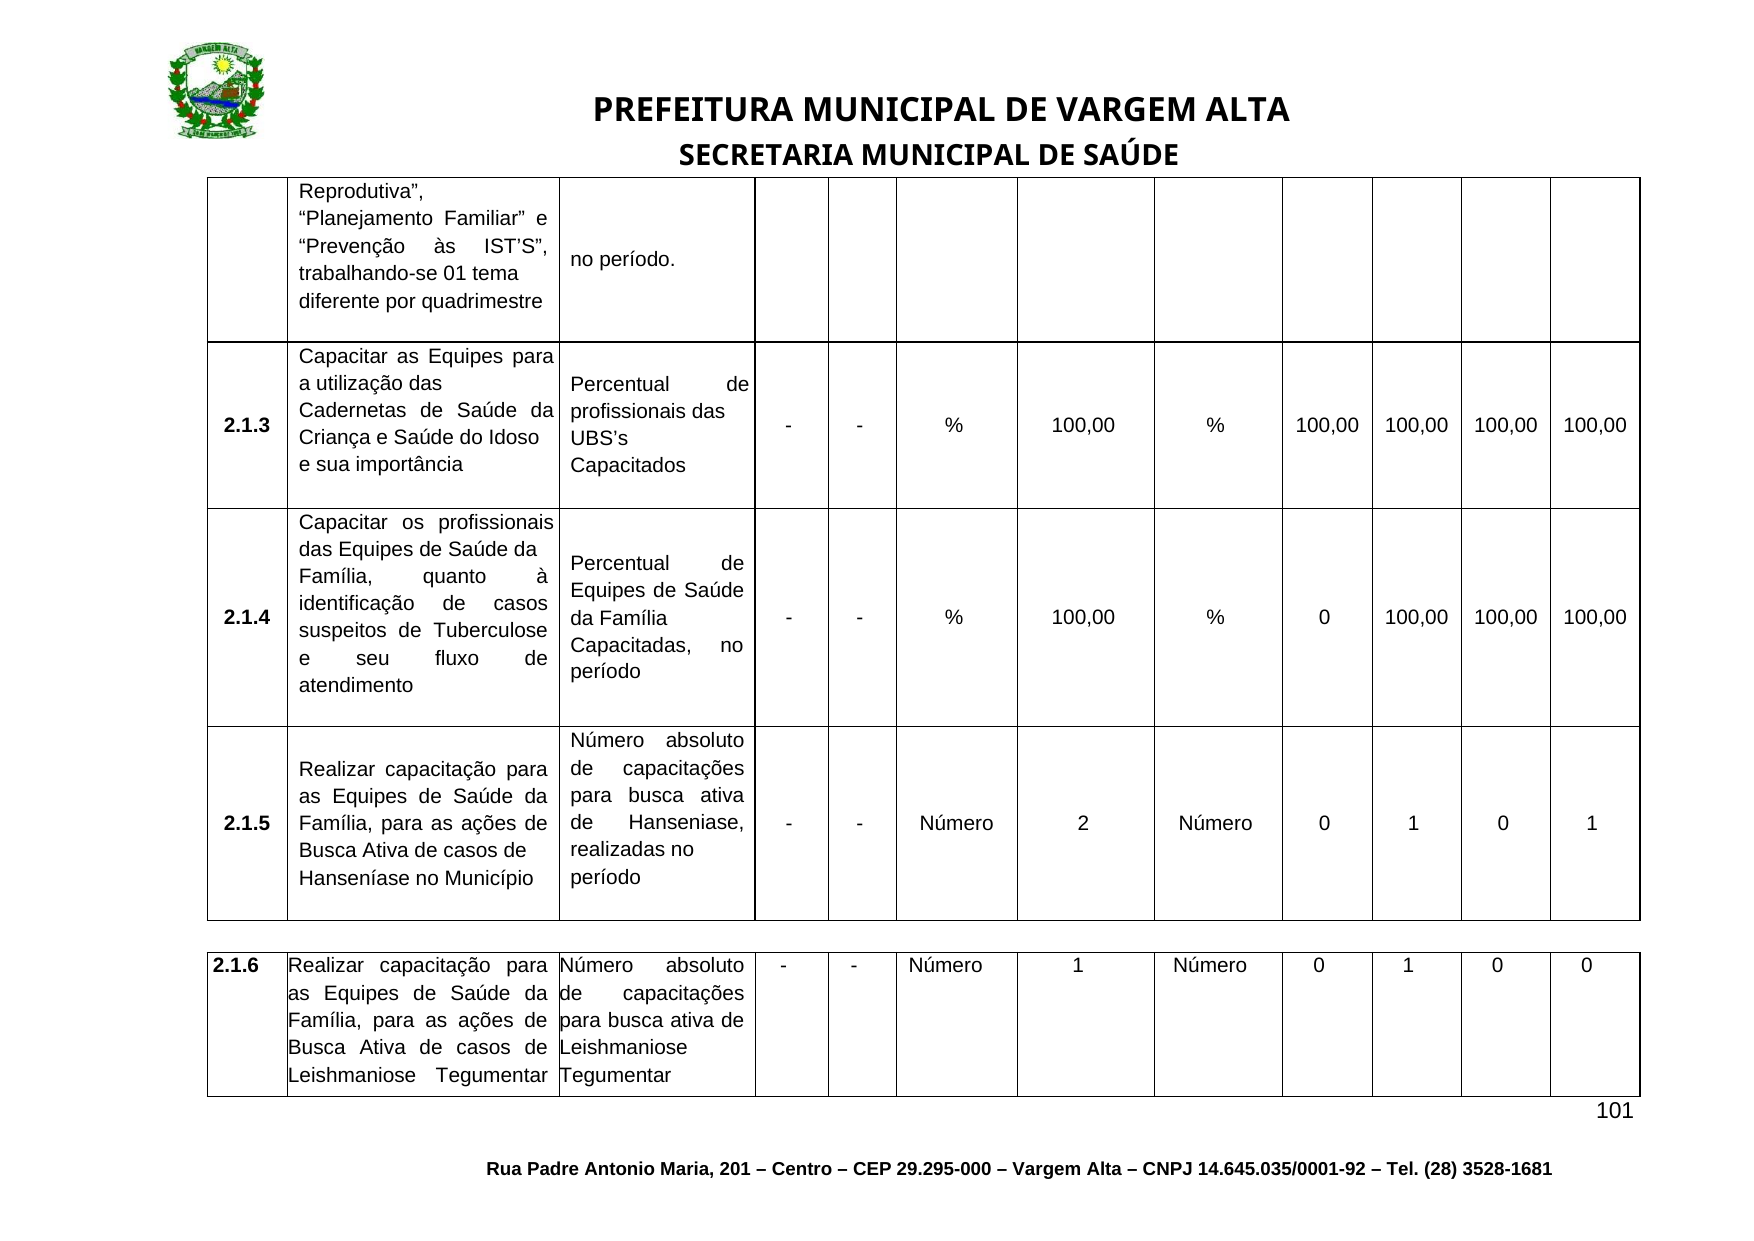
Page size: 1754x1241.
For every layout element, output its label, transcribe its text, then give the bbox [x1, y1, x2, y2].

table_header 1 [1018, 953, 1154, 1096]
table_header - [756, 953, 828, 1096]
table_header Realizar capacitação para as Equipes de Saúde da Família, para as ações de Busca Ativa de casos de Leishmaniose Tegumentar [288, 953, 559, 1096]
table_header [897, 178, 1017, 341]
table_cell - [829, 509, 896, 726]
table_cell - [756, 343, 828, 507]
table_header 0 [1551, 953, 1639, 1096]
table_cell - [829, 343, 896, 507]
table_cell 2.1.4 [208, 509, 287, 726]
table_cell Percentual de profissionais das UBS’s Capacitados [560, 343, 754, 507]
table_cell - [829, 727, 896, 920]
table_cell % [1155, 509, 1282, 726]
table_cell 1 [1373, 727, 1461, 920]
table_header Número [897, 953, 1017, 1096]
table_header - [829, 178, 896, 341]
table_header [1018, 178, 1154, 341]
table_cell 100,00 [1018, 343, 1154, 507]
table_cell Capacitar os profissionais das Equipes de Saúde da Família, quanto à identificação de casos suspeitos de Tuberculose e seu fluxo de atendimento [288, 509, 559, 726]
table_cell Número absoluto de capacitações para busca ativa de Hanseniase, realizadas no período [560, 727, 754, 920]
table_cell Número [897, 727, 1017, 920]
table_header [1373, 178, 1461, 341]
table_cell 100,00 [1283, 343, 1372, 507]
table_header 0 [1283, 953, 1372, 1096]
table_cell % [897, 509, 1017, 726]
table_header Número [1155, 953, 1282, 1096]
table_cell 100,00 [1551, 509, 1639, 726]
table_header [208, 178, 287, 341]
table_cell 100,00 [1373, 343, 1461, 507]
table_cell - [756, 509, 828, 726]
table_cell 100,00 [1018, 509, 1154, 726]
table_cell 100,00 [1462, 509, 1550, 726]
table_header Reprodutiva”, “Planejamento Familiar” e “Prevenção às IST’S”, trabalhando-se 01 tema diferente por quadrimestre [288, 178, 559, 341]
table_cell Realizar capacitação para as Equipes de Saúde da Família, para as ações de Busca Ativa de casos de Hanseníase no Município [288, 727, 559, 920]
table_cell 0 [1462, 727, 1550, 920]
table_header 0 [1462, 953, 1550, 1096]
table_cell 0 [1283, 727, 1372, 920]
table_cell 100,00 [1551, 343, 1639, 507]
table_cell % [897, 343, 1017, 507]
table_header [1283, 178, 1372, 341]
table_header 2.1.6 [208, 953, 287, 1096]
table_cell 2 [1018, 727, 1154, 920]
table_cell % [1155, 343, 1282, 507]
table_cell - [756, 727, 828, 920]
table_header no período. [560, 178, 754, 341]
table_cell 100,00 [1462, 343, 1550, 507]
table_cell Número [1155, 727, 1282, 920]
table_header - [829, 953, 896, 1096]
table_cell Percentual de Equipes de Saúde da Família Capacitadas, no período [560, 509, 754, 726]
table_header [1462, 178, 1550, 341]
table_header - [756, 178, 828, 341]
table_cell 2.1.5 [208, 727, 287, 920]
table_header Número absoluto de capacitações para busca ativa de Leishmaniose Tegumentar [560, 953, 755, 1096]
table_cell 100,00 [1373, 509, 1461, 726]
table_cell 1 [1551, 727, 1639, 920]
table_header 1 [1373, 953, 1461, 1096]
table_cell 0 [1283, 509, 1372, 726]
table_cell 2.1.3 [208, 343, 287, 507]
table_cell Capacitar as Equipes para a utilização das Cadernetas de Saúde da Criança e Saúde do Idoso e sua importância [288, 343, 559, 507]
table_header [1155, 178, 1282, 341]
table_header [1551, 178, 1639, 341]
